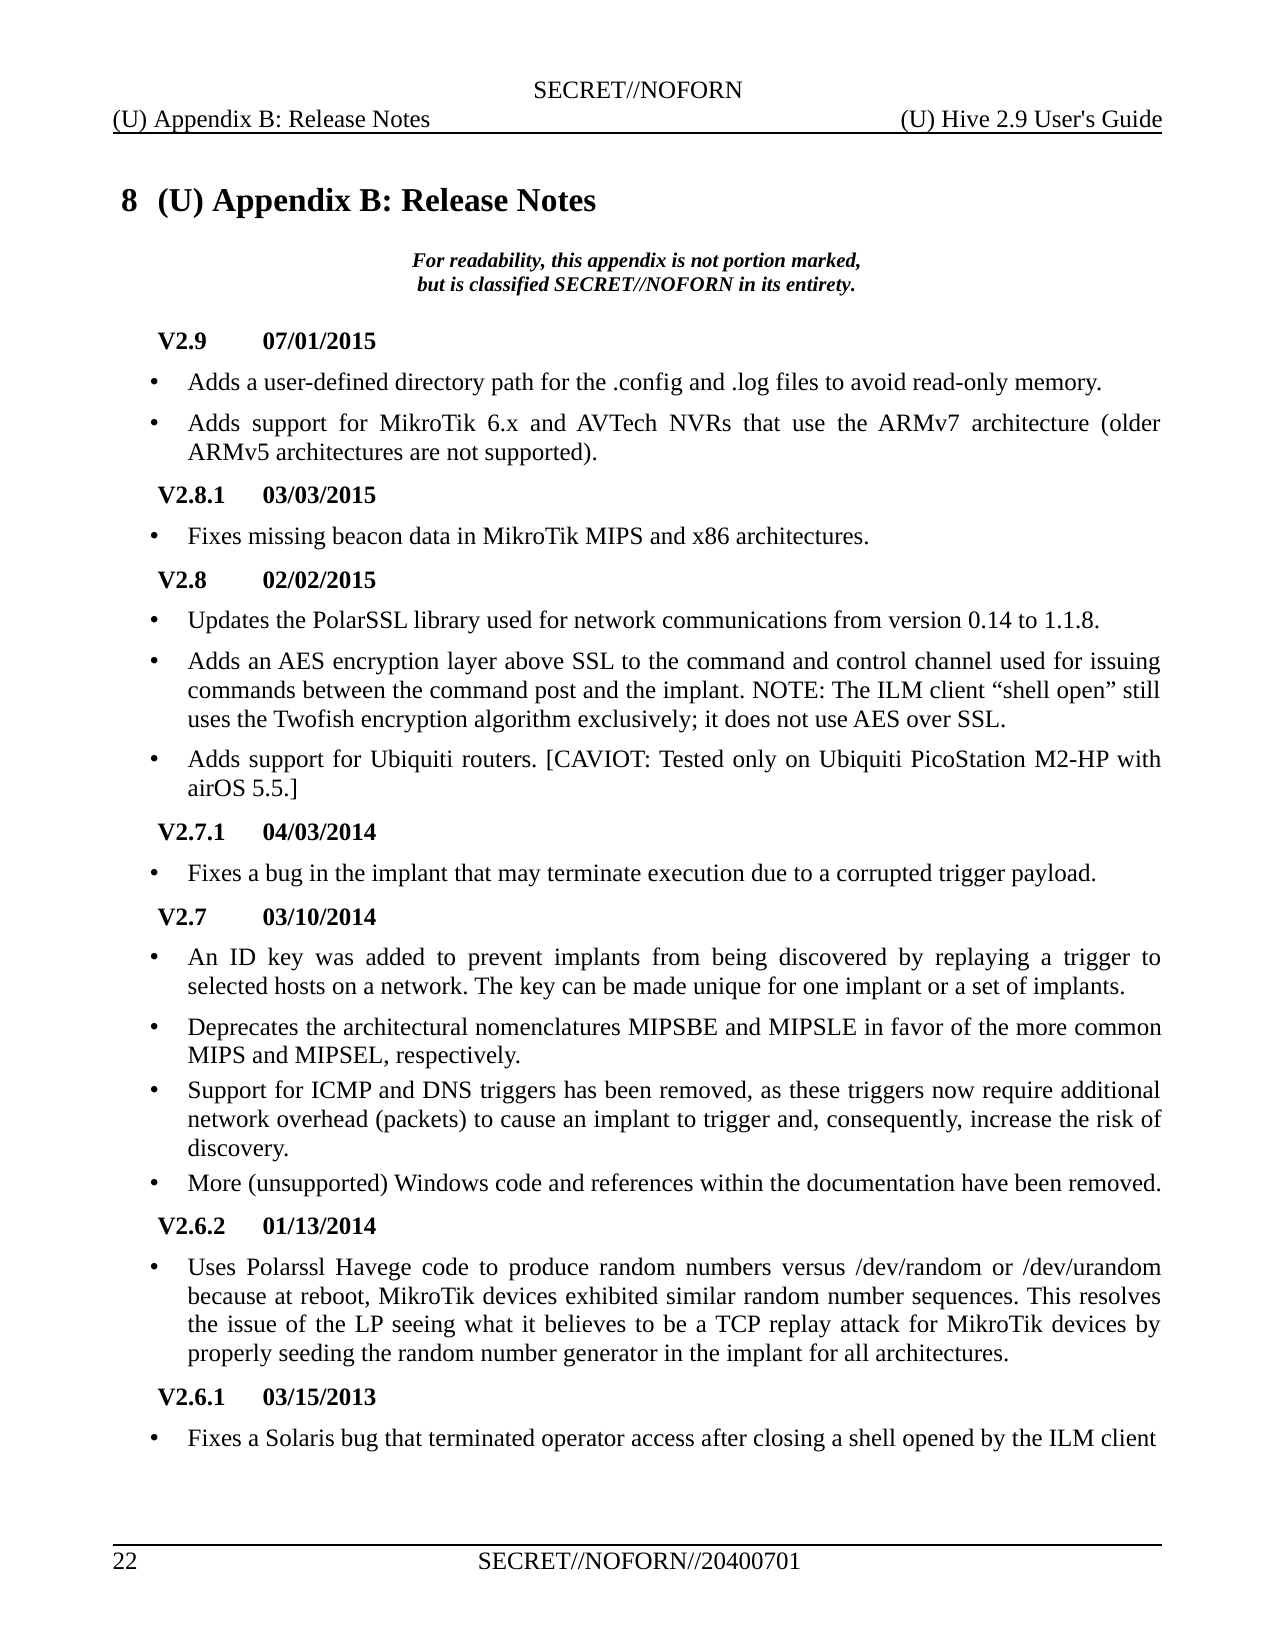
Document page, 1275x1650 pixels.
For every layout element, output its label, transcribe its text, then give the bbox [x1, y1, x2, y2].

subtitle V2.9 07/01/2015 [157, 326, 1162, 355]
subtitle (U) Appendix B: Release Notes [112, 180, 1162, 218]
text For readability, this appendix is not portion marked, but is classified SECRET//NOFORN in its entirety. [112, 248, 1162, 296]
list Fixes a bug in the implant that may terminate execution due to a corrupted trigger payload. [150, 858, 1162, 887]
subtitle V2.8 02/02/2015 [157, 565, 1162, 594]
list Updates the PolarSSL library used for network communications from version 0.14 to 1.1.8. [150, 606, 1162, 634]
subtitle V2.7 03/10/2014 [157, 902, 1162, 930]
list Deprecates the architectural nomenclatures MIPSBE and MIPSLE in favor of the more common MIPS and MIPSEL, respectively. [150, 1012, 1162, 1069]
list Uses Polarssl Havege code to produce random numbers versus /dev/random or /dev/urandom because at reboot, MikroTik devices exhibited similar random number sequences. This resolves the issue of the LP seeing what it believes to be a TCP replay attack for MikroTik devices by properly seeding the random number generator in the implant for all architectures. [150, 1252, 1162, 1367]
subtitle V2.6.1 03/15/2013 [157, 1382, 1162, 1411]
list Support for ICMP and DNS triggers has been removed, as these triggers now require additional network overhead (packets) to cause an implant to trigger and, consequently, increase the risk of discovery. [150, 1075, 1162, 1162]
list Adds an AES encryption layer above SSL to the command and control channel used for issuing commands between the command post and the implant. NOTE: The ILM client “shell open” still uses the Twofish encryption algorithm exclusively; it does not use AES over SSL. [150, 646, 1162, 733]
subtitle V2.7.1 04/03/2014 [157, 817, 1162, 846]
list Fixes missing beacon data in MikroTik MIPS and x86 architectures. [150, 521, 1162, 550]
list More (unsupported) Windows code and references within the documentation have been removed. [150, 1168, 1162, 1196]
list Fixes a Solaris bug that terminated operator access after closing a shell opened by the ILM client [150, 1423, 1162, 1452]
list Adds a user-defined directory path for the .config and .log files to avoid read-only memory. [150, 367, 1162, 396]
subtitle V2.8.1 03/03/2015 [157, 480, 1162, 509]
subtitle V2.6.2 01/13/2014 [157, 1211, 1162, 1240]
list An ID key was added to prevent implants from being discovered by replaying a trigger to selected hosts on a network. The key can be made unique for one implant or a set of implants. [150, 942, 1162, 1000]
list Adds support for Ubiquiti routers. [CAVIOT: Tested only on Ubiquiti PicoStation M2-HP with airOS 5.5.] [150, 744, 1162, 802]
list Adds support for MikroTik 6.x and AVTech NVRs that use the ARMv7 architecture (older ARMv5 architectures are not supported). [150, 408, 1162, 465]
